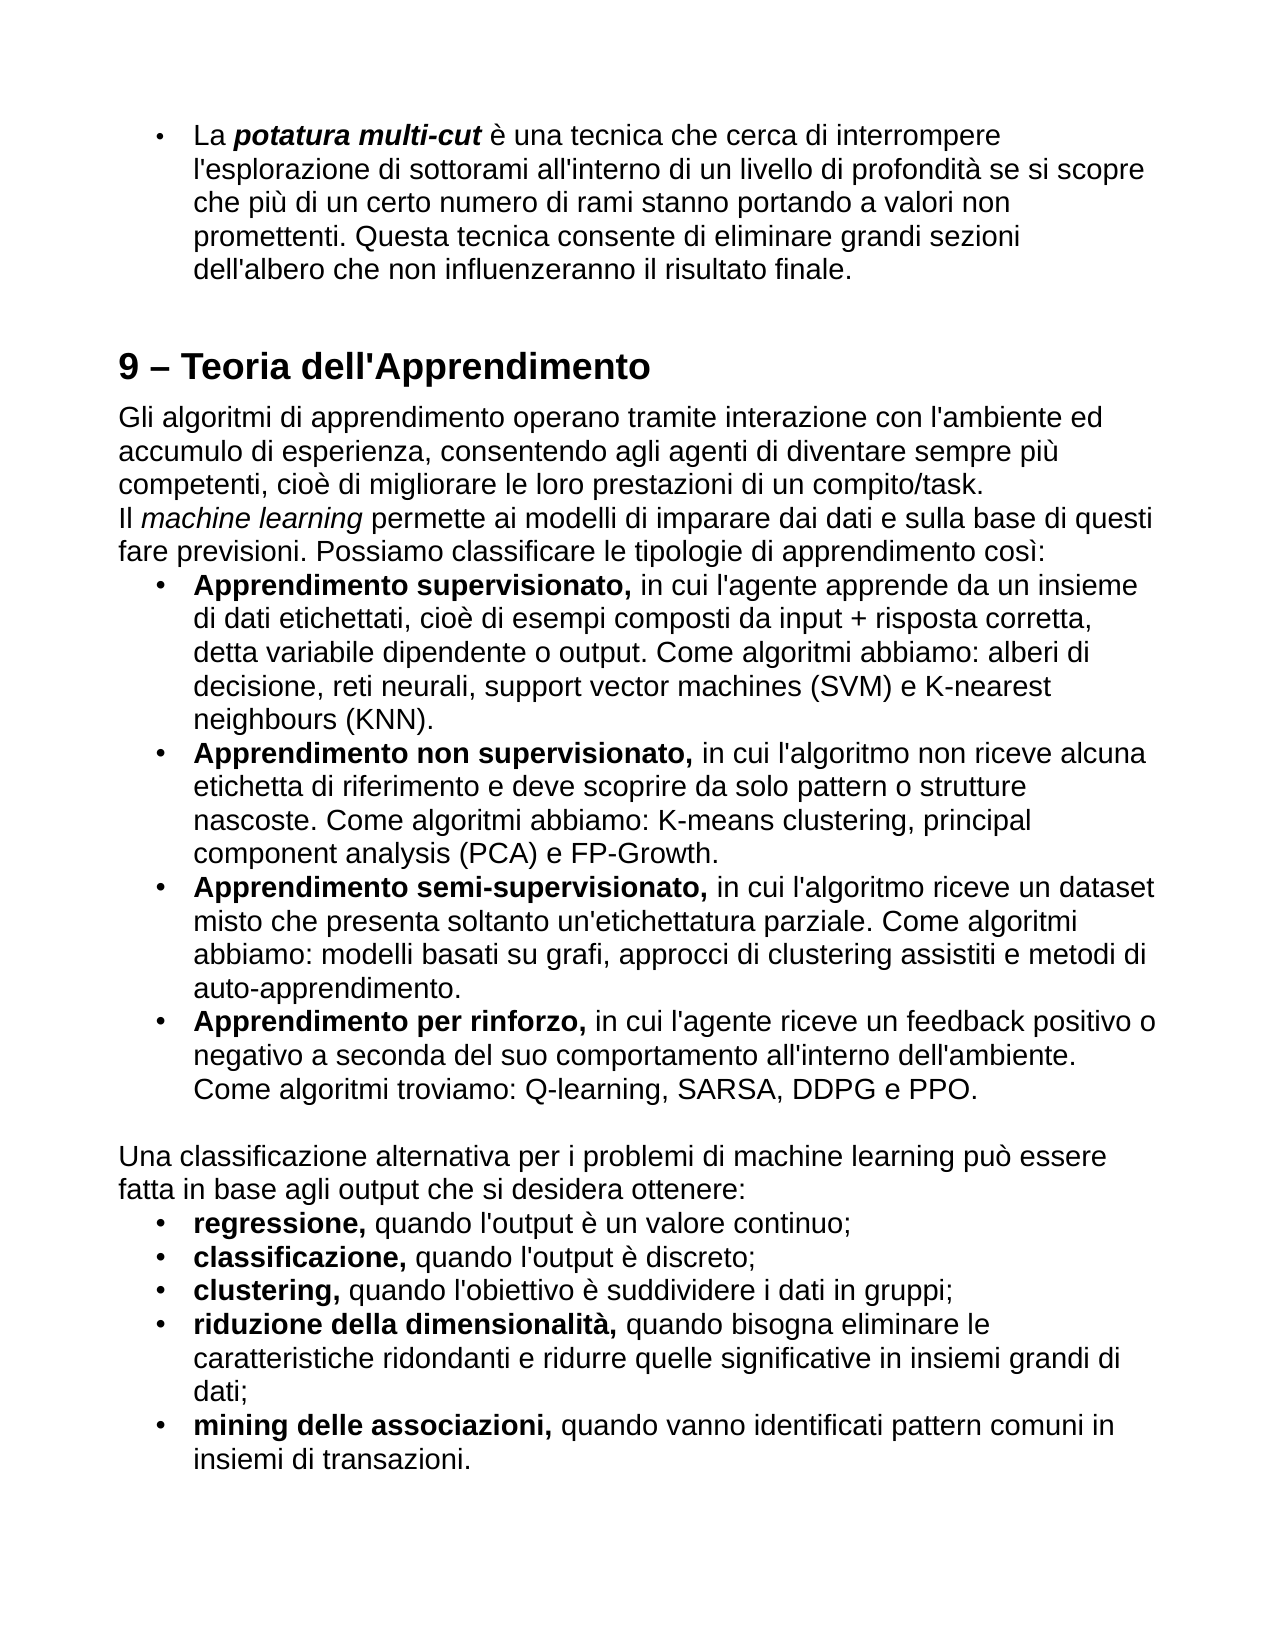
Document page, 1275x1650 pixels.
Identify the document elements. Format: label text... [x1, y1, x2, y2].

text Una classificazione alternativa per i problemi di machine learning può essere fatta in base agli output che si desidera ottenere: [118, 1139, 1157, 1206]
list riduzione della dimensionalità, quando bisogna eliminare le caratteristiche ridondanti e ridurre quelle significative in insiemi grandi di dati; [156, 1307, 1157, 1408]
list La potatura multi-cut è una tecnica che cerca di interrompere l'esplorazione di sottorami all'interno di un livello di profondità se si scopre che più di un certo numero di rami stanno portando a valori non promettenti. Questa tecnica consente di eliminare grandi sezioni dell'albero che non influenzeranno il risultato finale. [156, 118, 1157, 286]
subtitle 9 – Teoria dell'Apprendimento [118, 344, 1157, 387]
text Il machine learning permette ai modelli di imparare dai dati e sulla base di questi fare previsioni. Possiamo classificare le tipologie di apprendimento così: [118, 501, 1157, 568]
list Apprendimento non supervisionato, in cui l'algoritmo non riceve alcuna etichetta di riferimento e deve scoprire da solo pattern o strutture nascoste. Come algoritmi abbiamo: K-means clustering, principal component analysis (PCA) e FP-Growth. [156, 736, 1157, 870]
text Gli algoritmi di apprendimento operano tramite interazione con l'ambiente ed accumulo di esperienza, consentendo agli agenti di diventare sempre più competenti, cioè di migliorare le loro prestazioni di un compito/task. [118, 400, 1157, 501]
list Apprendimento per rinforzo, in cui l'agente riceve un feedback positivo o negativo a seconda del suo comportamento all'interno dell'ambiente. Come algoritmi troviamo: Q-learning, SARSA, DDPG e PPO. [156, 1004, 1157, 1105]
list regressione, quando l'output è un valore continuo; [156, 1206, 1157, 1239]
list Apprendimento semi-supervisionato, in cui l'algoritmo riceve un dataset misto che presenta soltanto un'etichettatura parziale. Come algoritmi abbiamo: modelli basati su grafi, approcci di clustering assistiti e metodi di auto-apprendimento. [156, 870, 1157, 1004]
list classificazione, quando l'output è discreto; [156, 1239, 1157, 1273]
list Apprendimento supervisionato, in cui l'agente apprende da un insieme di dati etichettati, cioè di esempi composti da input + risposta corretta, detta variabile dipendente o output. Come algoritmi abbiamo: alberi di decisione, reti neurali, support vector machines (SVM) e K-nearest neighbours (KNN). [156, 568, 1157, 736]
list mining delle associazioni, quando vanno identificati pattern comuni in insiemi di transazioni. [156, 1408, 1157, 1475]
list clustering, quando l'obiettivo è suddividere i dati in gruppi; [156, 1273, 1157, 1307]
